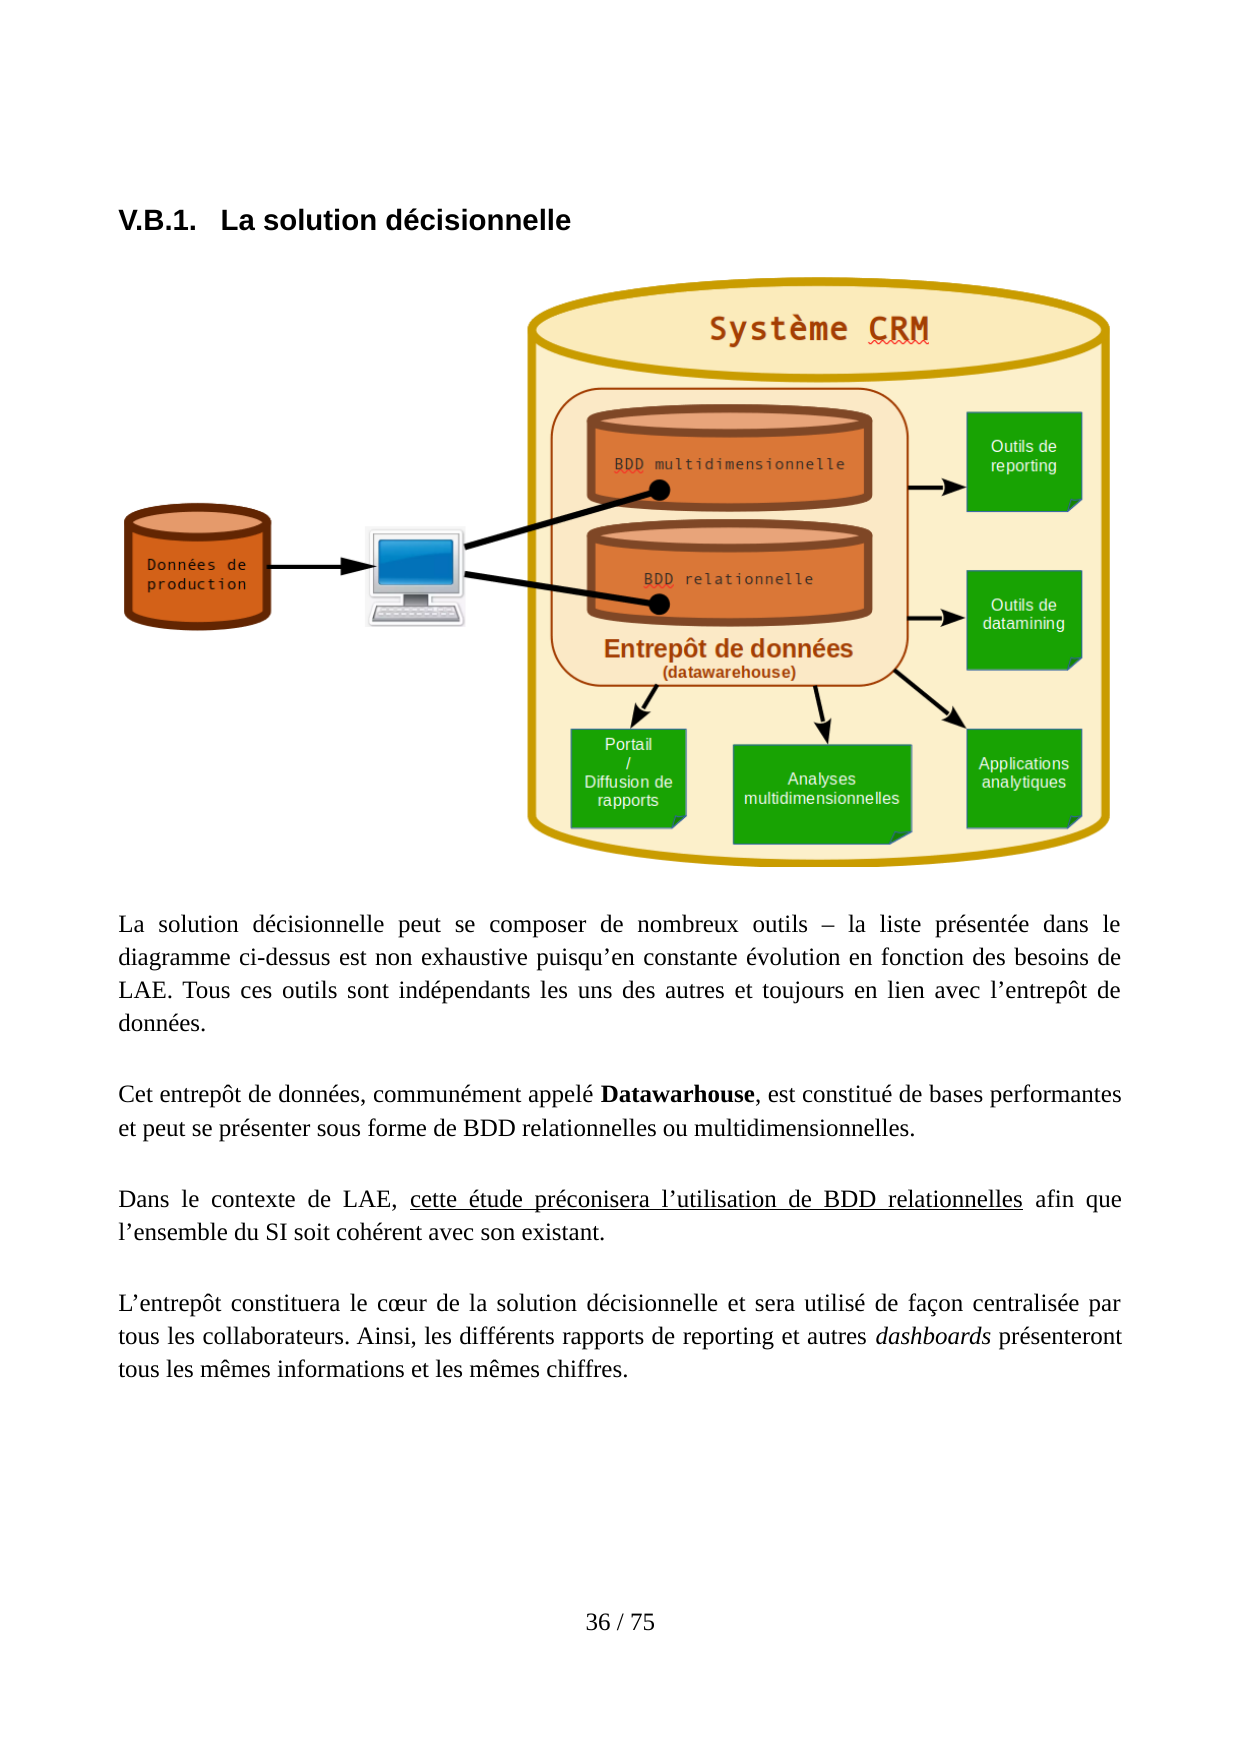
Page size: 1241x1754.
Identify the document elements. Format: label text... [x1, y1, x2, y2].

text L’entrepôt constituera le cœur de la solution décisionnelle et sera utilisé de façon centralisée par tous les collaborateurs. Ainsi, les différents rapports de reporting et autres dashboards présenteront tous les mêmes informations et les mêmes chiffres. [118, 1288, 1122, 1383]
text Dans le contexte de LAE, cette étude préconisera l’utilisation de BDD relationnelles afin que l’ensemble du SI soit cohérent avec son existant. [118, 1184, 1122, 1246]
subtitle La solution décisionnelle [118, 203, 1122, 237]
picture [118, 272, 1123, 867]
text La solution décisionnelle peut se composer de nombreux outils – la liste présentée dans le diagramme ci-dessus est non exhaustive puisqu’en constante évolution en fonction des besoins de LAE. Tous ces outils sont indépendants les uns des autres et toujours en lien avec l’entrepôt de données. [118, 909, 1122, 1037]
text Cet entrepôt de données, communément appelé Datawarhouse, est constitué de bases performantes et peut se présenter sous forme de BDD relationnelles ou multidimensionnelles. [118, 1079, 1122, 1141]
